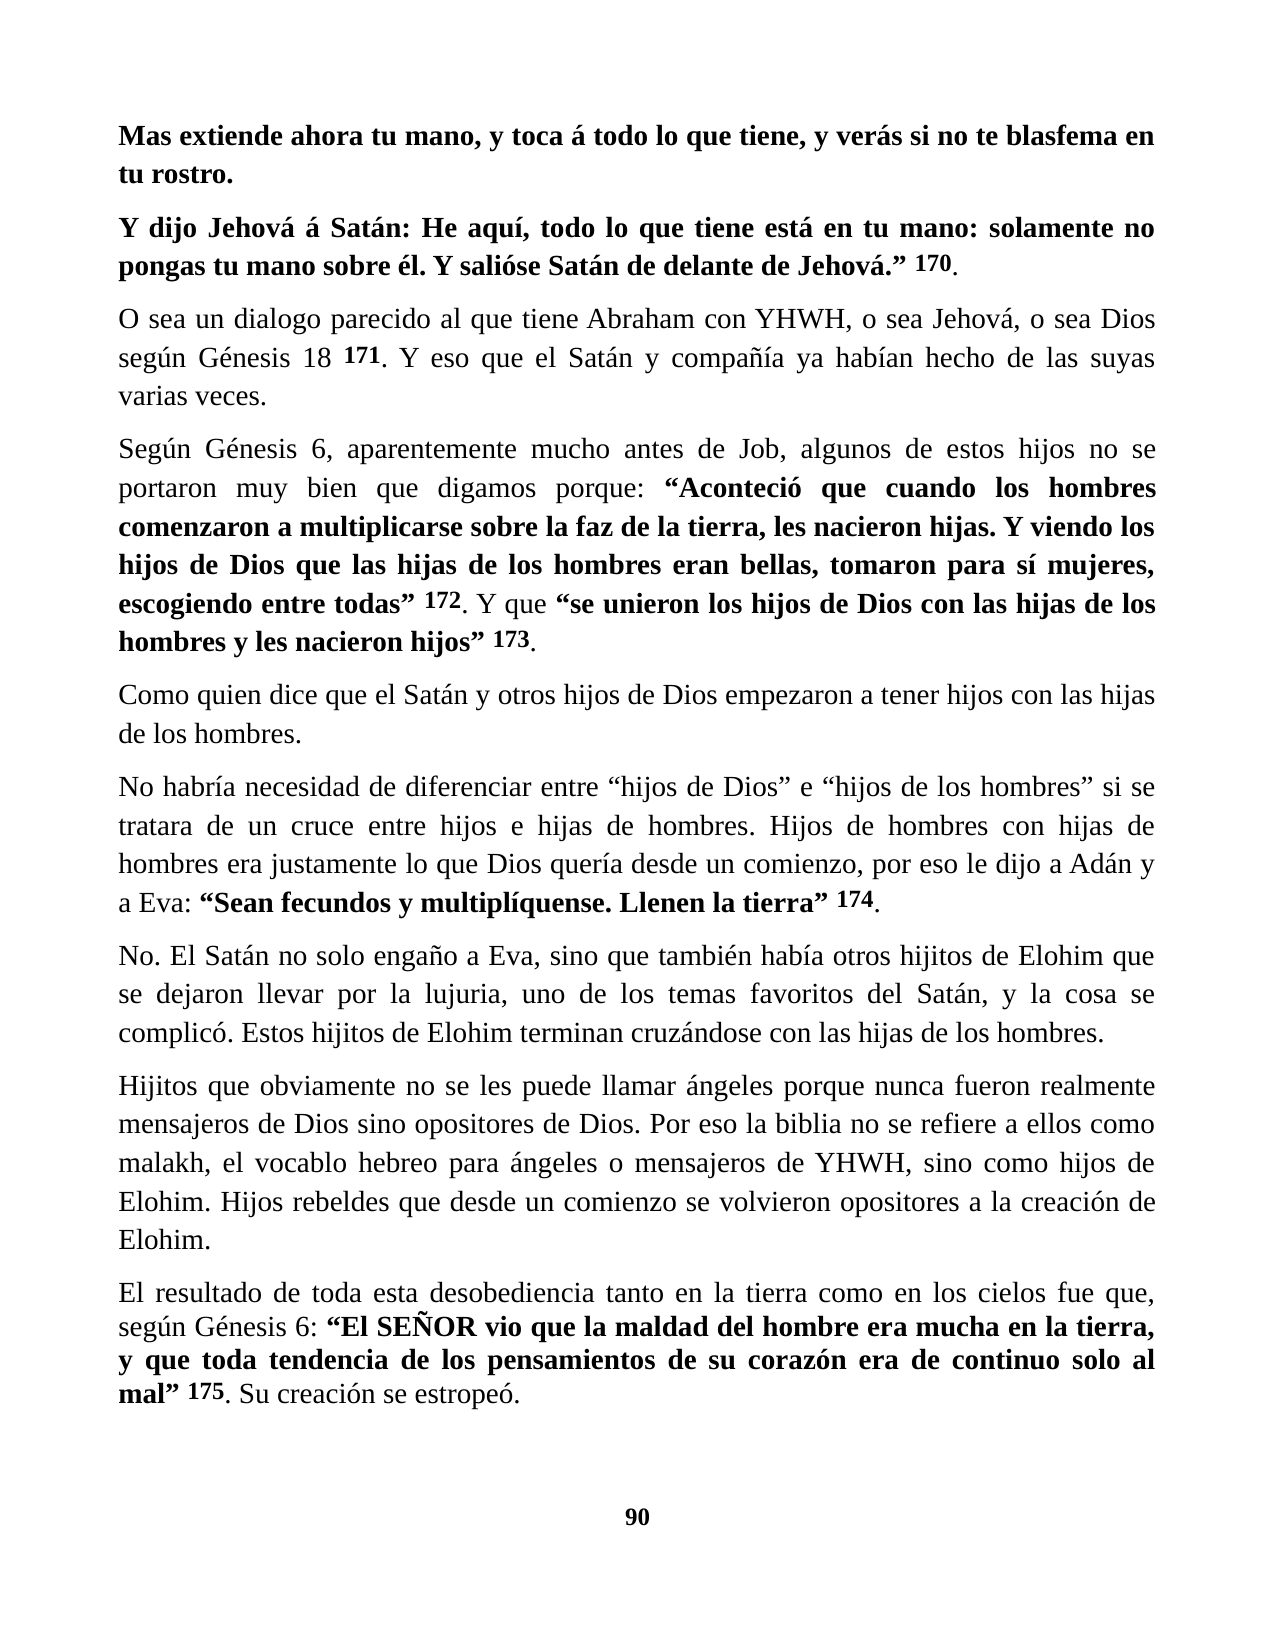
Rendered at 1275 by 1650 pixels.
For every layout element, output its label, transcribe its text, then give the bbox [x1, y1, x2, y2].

text Hijitos que obviamente no se les puede llamar ángeles porque nunca fueron realmente mensajeros de Dios sino opositores de Dios. Por eso la biblia no se refiere a ellos como malakh, el vocablo hebreo para ángeles o mensajeros de YHWH, sino como hijos de Elohim. Hijos rebeldes que desde un comienzo se volvieron opositores a la creación de Elohim. [118, 1068, 1157, 1256]
text Y dijo Jehová á Satán: He aquí, todo lo que tiene está en tu mano: solamente no pongas tu mano sobre él. Y salióse Satán de delante de Jehová.” . [118, 210, 1157, 282]
text O sea un dialogo parecido al que tiene Abraham con YHWH, o sea Jehová, o sea Dios según Génesis 18 . Y eso que el Satán y compañía ya habían hecho de las suyas varias veces. [118, 301, 1157, 412]
text Mas extiende ahora tu mano, y toca á todo lo que tiene, y verás si no te blasfema en tu rostro. [118, 118, 1157, 190]
text Según Génesis 6, aparentemente mucho antes de Job, algunos de estos hijos no se portaron muy bien que digamos porque: “Aconteció que cuando los hombres comenzaron a multiplicarse sobre la faz de la tierra, les nacieron hijas. Y viendo los hijos de Dios que las hijas de los hombres eran bellas, tomaron para sí mujeres, escogiendo entre todas” . Y que “se unieron los hijos de Dios con las hijas de los hombres y les nacieron hijos” . [118, 432, 1157, 658]
text No habría necesidad de diferenciar entre “hijos de Dios” e “hijos de los hombres” si se tratara de un cruce entre hijos e hijas de hombres. Hijos de hombres con hijas de hombres era justamente lo que Dios quería desde un comienzo, por eso le dijo a Adán y a Eva: “Sean fecundos y multiplíquense. Llenen la tierra” . [118, 769, 1157, 918]
text El resultado de toda esta desobediencia tanto en la tierra como en los cielos fue que, según Génesis 6: “El SEÑOR vio que la maldad del hombre era mucha en la tierra, y que toda tendencia de los pensamientos de su corazón era de continuo solo al mal” . Su creación se estropeó. [118, 1275, 1157, 1409]
text No. El Satán no solo engaño a Eva, sino que también había otros hijitos de Elohim que se dejaron llevar por la lujuria, uno de los temas favoritos del Satán, y la cosa se complicó. Estos hijitos de Elohim terminan cruzándose con las hijas de los hombres. [118, 938, 1157, 1048]
text Como quien dice que el Satán y otros hijos de Dios empezaron a tener hijos con las hijas de los hombres. [118, 677, 1157, 749]
